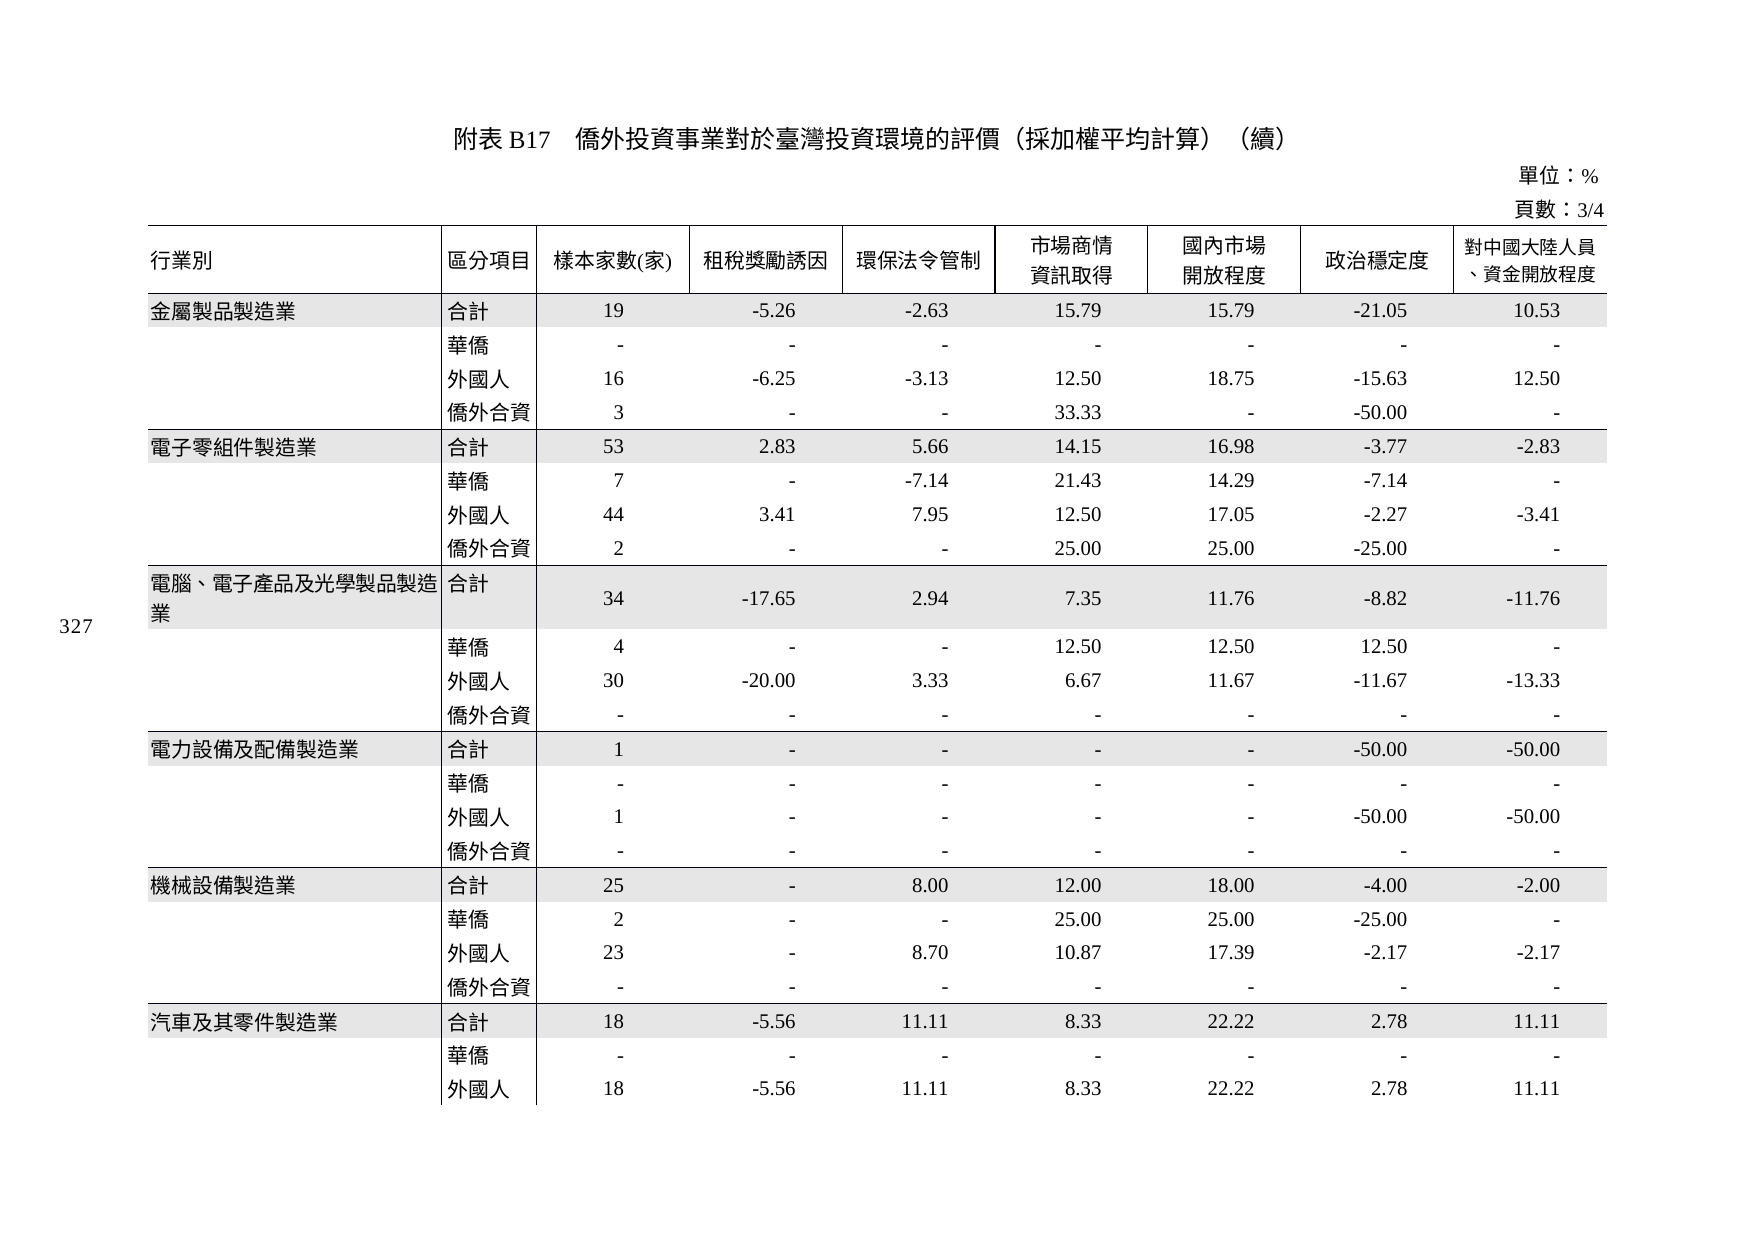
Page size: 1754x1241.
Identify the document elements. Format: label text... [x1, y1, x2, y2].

table_cell - [1454, 969, 1607, 1003]
table_cell - [689, 732, 842, 766]
table_cell 14.29 [1148, 463, 1301, 497]
table_cell 頁數：3/4 [148, 192, 1607, 225]
table_cell -50.00 [1301, 799, 1454, 833]
table_cell 7.35 [995, 566, 1148, 629]
table_cell -21.05 [1301, 294, 1454, 327]
table_cell - [842, 902, 995, 935]
table_cell 合計 [442, 1004, 536, 1038]
table_cell 合計 [442, 294, 536, 327]
table_cell -25.00 [1301, 902, 1454, 935]
table_cell -20.00 [689, 663, 842, 697]
table_cell - [1454, 902, 1607, 935]
table_cell 12.50 [1301, 630, 1454, 663]
table_cell -50.00 [1454, 799, 1607, 833]
table_cell 對中國大陸人員 、資金開放程度 [1454, 226, 1607, 292]
table_cell [148, 361, 441, 395]
table_cell 華僑 [442, 1038, 536, 1071]
table_cell 30 [537, 663, 689, 697]
table_cell - [537, 969, 689, 1003]
table_cell 11.11 [842, 1004, 995, 1038]
table_cell [148, 395, 441, 428]
table_cell - [1301, 327, 1454, 361]
table_cell 華僑 [442, 902, 536, 935]
table_cell - [689, 766, 842, 799]
table_cell 19 [537, 294, 689, 327]
table_cell - [1454, 327, 1607, 361]
table_cell -5.56 [689, 1071, 842, 1105]
table_cell -8.82 [1301, 566, 1454, 629]
table_cell 11.11 [1454, 1004, 1607, 1038]
table_cell 21.43 [995, 463, 1148, 497]
table_cell 3 [537, 395, 689, 428]
table_cell [148, 663, 441, 697]
table_cell [148, 1071, 441, 1105]
table_cell - [1454, 463, 1607, 497]
table_cell - [1454, 766, 1607, 799]
table_cell [148, 1038, 441, 1071]
table_cell 11.76 [1148, 566, 1301, 629]
table_cell -3.13 [842, 361, 995, 395]
table_cell - [689, 395, 842, 428]
table_cell 外國人 [442, 497, 536, 531]
table_cell 市場商情 資訊取得 [996, 226, 1147, 292]
table_cell - [689, 531, 842, 564]
table_cell 12.50 [1148, 630, 1301, 663]
table_cell 行業別 [148, 226, 441, 292]
table_cell - [1454, 697, 1607, 731]
table_cell 18 [537, 1004, 689, 1038]
table_cell 8.70 [842, 935, 995, 969]
table_cell 12.50 [1454, 361, 1607, 395]
table_cell 1 [537, 799, 689, 833]
table_cell [148, 327, 441, 361]
table_cell 8.00 [842, 868, 995, 902]
table_cell - [689, 630, 842, 663]
table_cell - [1148, 833, 1301, 867]
table_cell - [537, 766, 689, 799]
table_cell - [842, 395, 995, 428]
table_cell 25 [537, 868, 689, 902]
table_cell 18.75 [1148, 361, 1301, 395]
table_cell 租稅獎勵誘因 [690, 226, 842, 292]
table_cell [148, 531, 441, 564]
table_cell 17.39 [1148, 935, 1301, 969]
table_cell - [995, 799, 1148, 833]
table_cell - [1454, 833, 1607, 867]
table_cell -3.77 [1301, 430, 1454, 463]
table_cell 區分項目 [442, 226, 536, 292]
table_cell - [1454, 630, 1607, 663]
table_cell 2.78 [1301, 1071, 1454, 1105]
table_cell - [689, 799, 842, 833]
table_cell - [1301, 833, 1454, 867]
table_cell 7.95 [842, 497, 995, 531]
table_cell 單位：% [148, 158, 1607, 192]
table_cell 3.41 [689, 497, 842, 531]
table_cell 外國人 [442, 1071, 536, 1105]
table_cell -4.00 [1301, 868, 1454, 902]
table_cell -7.14 [1301, 463, 1454, 497]
table_cell -2.27 [1301, 497, 1454, 531]
table_cell -13.33 [1454, 663, 1607, 697]
table_cell 僑外合資 [442, 697, 536, 731]
table_cell - [842, 531, 995, 564]
table_cell 33.33 [995, 395, 1148, 428]
table_cell 2.83 [689, 430, 842, 463]
table_cell 12.50 [995, 497, 1148, 531]
table_cell [148, 697, 441, 731]
table_cell 6.67 [995, 663, 1148, 697]
table_cell 合計 [442, 566, 536, 629]
table_cell - [1148, 969, 1301, 1003]
table_cell -2.63 [842, 294, 995, 327]
table_cell 合計 [442, 430, 536, 463]
table_cell 10.53 [1454, 294, 1607, 327]
table_cell -50.00 [1454, 732, 1607, 766]
table_cell -5.26 [689, 294, 842, 327]
table_cell 1 [537, 732, 689, 766]
table_cell 4 [537, 630, 689, 663]
table_cell - [689, 935, 842, 969]
table_cell - [689, 1038, 842, 1071]
table_cell 11.67 [1148, 663, 1301, 697]
table_cell 合計 [442, 732, 536, 766]
table_cell 12.00 [995, 868, 1148, 902]
table_cell - [995, 732, 1148, 766]
table_cell [148, 902, 441, 935]
table_cell 政治穩定度 [1301, 226, 1453, 292]
table_cell - [1148, 327, 1301, 361]
table_cell - [689, 463, 842, 497]
table_cell -17.65 [689, 566, 842, 629]
table_cell 8.33 [995, 1071, 1148, 1105]
table_cell - [1454, 1038, 1607, 1071]
table_cell - [1301, 969, 1454, 1003]
table_cell -50.00 [1301, 395, 1454, 428]
table_cell 16 [537, 361, 689, 395]
table_cell 2.78 [1301, 1004, 1454, 1038]
table_cell - [689, 902, 842, 935]
table_cell - [995, 969, 1148, 1003]
table_cell 外國人 [442, 663, 536, 697]
table_cell 國內市場 開放程度 [1148, 226, 1300, 292]
table_cell 10.87 [995, 935, 1148, 969]
table_cell - [689, 327, 842, 361]
table_cell - [1454, 531, 1607, 564]
table_cell 華僑 [442, 766, 536, 799]
table_cell -50.00 [1301, 732, 1454, 766]
table_cell 電子零組件製造業 [148, 430, 441, 463]
table_cell - [1301, 1038, 1454, 1071]
table_cell 僑外合資 [442, 833, 536, 867]
table_cell - [842, 327, 995, 361]
table_cell - [1148, 799, 1301, 833]
table_cell - [689, 833, 842, 867]
table_cell 電腦、電子產品及光學製品製造業 [148, 566, 441, 629]
table_cell 18.00 [1148, 868, 1301, 902]
table_cell 2.94 [842, 566, 995, 629]
table_cell [148, 463, 441, 497]
table_cell - [537, 327, 689, 361]
table_cell -2.00 [1454, 868, 1607, 902]
table_cell 12.50 [995, 361, 1148, 395]
table_cell - [1454, 395, 1607, 428]
table_cell 外國人 [442, 361, 536, 395]
table_cell 2 [537, 531, 689, 564]
table_cell 僑外合資 [442, 395, 536, 428]
table_cell 15.79 [1148, 294, 1301, 327]
table_cell 僑外合資 [442, 531, 536, 564]
table_cell - [842, 969, 995, 1003]
table_cell 電力設備及配備製造業 [148, 732, 441, 766]
table_cell -2.17 [1454, 935, 1607, 969]
table_cell - [842, 630, 995, 663]
table_cell 3.33 [842, 663, 995, 697]
table_cell - [1148, 395, 1301, 428]
table_cell 22.22 [1148, 1004, 1301, 1038]
table_cell 7 [537, 463, 689, 497]
table_cell 金屬製品製造業 [148, 294, 441, 327]
table_cell 12.50 [995, 630, 1148, 663]
table_cell 2 [537, 902, 689, 935]
table_cell [148, 630, 441, 663]
table_cell - [1148, 1038, 1301, 1071]
table_cell 25.00 [995, 531, 1148, 564]
table_cell -7.14 [842, 463, 995, 497]
table_cell - [842, 833, 995, 867]
table_cell - [1148, 697, 1301, 731]
table_cell - [842, 766, 995, 799]
table_cell 合計 [442, 868, 536, 902]
table_cell -15.63 [1301, 361, 1454, 395]
table_cell 外國人 [442, 799, 536, 833]
table_cell 僑外合資 [442, 969, 536, 1003]
table_cell 34 [537, 566, 689, 629]
table_cell 汽車及其零件製造業 [148, 1004, 441, 1038]
table_cell 22.22 [1148, 1071, 1301, 1105]
table_cell 11.11 [842, 1071, 995, 1105]
table_cell - [995, 697, 1148, 731]
table_cell 樣本家數(家) [537, 226, 689, 292]
table_cell - [537, 1038, 689, 1071]
table_cell - [842, 799, 995, 833]
table_cell 15.79 [995, 294, 1148, 327]
table_cell - [1148, 732, 1301, 766]
table_cell 華僑 [442, 463, 536, 497]
table_cell [148, 766, 441, 799]
table_cell - [842, 1038, 995, 1071]
table_cell - [995, 766, 1148, 799]
table_cell - [689, 969, 842, 1003]
table_cell - [1148, 766, 1301, 799]
table_cell [148, 935, 441, 969]
table_cell - [995, 1038, 1148, 1071]
table_cell [148, 969, 441, 1003]
table_cell 外國人 [442, 935, 536, 969]
table_cell - [537, 697, 689, 731]
table_cell 環保法令管制 [843, 226, 994, 292]
table_cell [148, 497, 441, 531]
table_cell -5.56 [689, 1004, 842, 1038]
table_cell - [1301, 697, 1454, 731]
table_cell -2.17 [1301, 935, 1454, 969]
table_cell 25.00 [1148, 902, 1301, 935]
table_cell - [842, 732, 995, 766]
table_cell 11.11 [1454, 1071, 1607, 1105]
table_cell 25.00 [1148, 531, 1301, 564]
table_cell 5.66 [842, 430, 995, 463]
table_cell -25.00 [1301, 531, 1454, 564]
table_cell - [842, 697, 995, 731]
table_cell - [1301, 766, 1454, 799]
table_cell 華僑 [442, 630, 536, 663]
table_cell - [995, 833, 1148, 867]
table_cell - [537, 833, 689, 867]
table_cell - [689, 868, 842, 902]
table_cell 23 [537, 935, 689, 969]
table_cell -11.67 [1301, 663, 1454, 697]
table_cell 53 [537, 430, 689, 463]
table_cell 華僑 [442, 327, 536, 361]
table_cell 機械設備製造業 [148, 868, 441, 902]
table_cell 25.00 [995, 902, 1148, 935]
table_cell 17.05 [1148, 497, 1301, 531]
table_cell - [689, 697, 842, 731]
table_cell -11.76 [1454, 566, 1607, 629]
table_cell -3.41 [1454, 497, 1607, 531]
table_cell -2.83 [1454, 430, 1607, 463]
table_cell - [995, 327, 1148, 361]
table_cell 18 [537, 1071, 689, 1105]
table_header 附表B17 僑外投資事業對於臺灣投資環境的評價（採加權平均計算）（續） [148, 118, 1607, 158]
table_cell [148, 833, 441, 867]
table_cell 16.98 [1148, 430, 1301, 463]
table_cell [148, 799, 441, 833]
table_cell 8.33 [995, 1004, 1148, 1038]
table_cell 14.15 [995, 430, 1148, 463]
table_cell 44 [537, 497, 689, 531]
table_cell -6.25 [689, 361, 842, 395]
